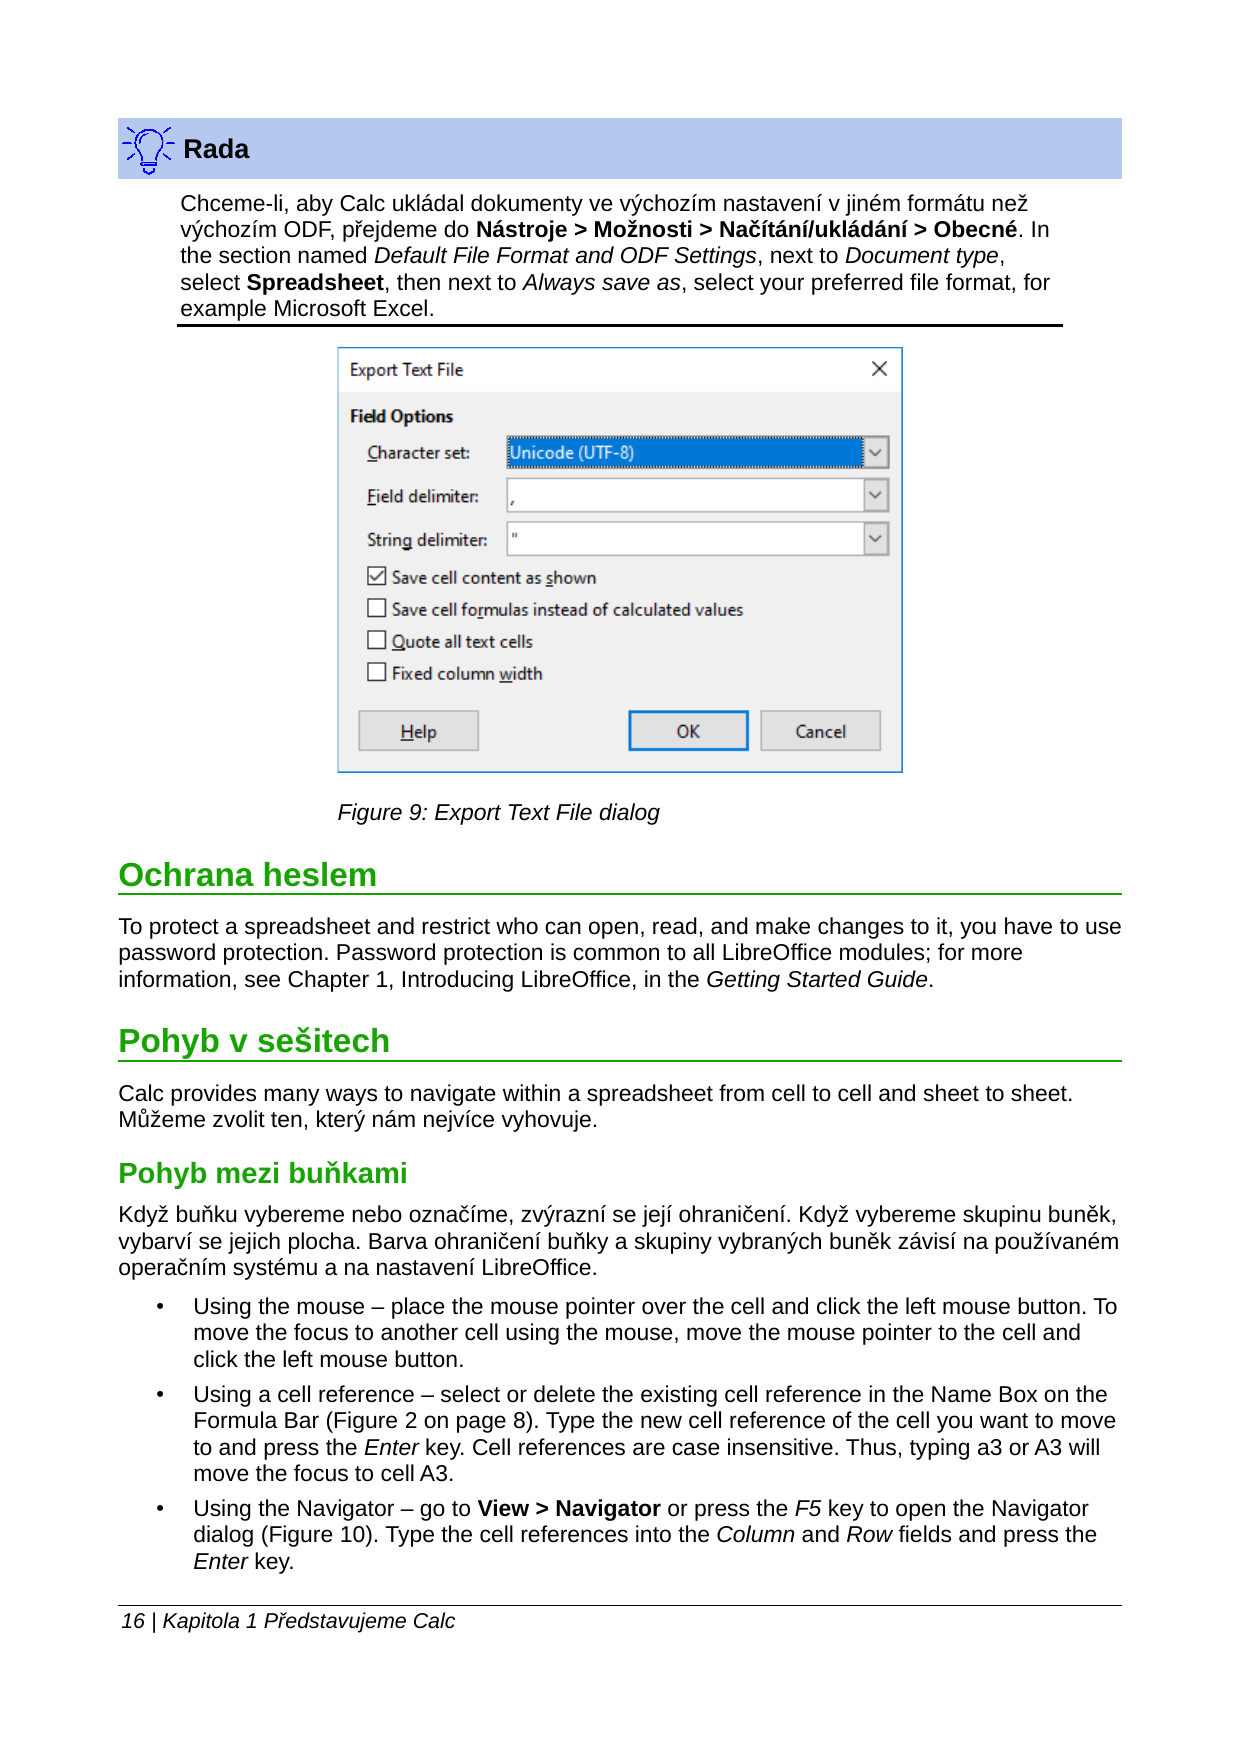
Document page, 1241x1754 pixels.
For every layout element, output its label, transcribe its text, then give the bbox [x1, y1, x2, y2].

text Figure 9: Export Text File dialog [337, 773, 903, 825]
text Když buňku vybereme nebo označíme, zvýrazní se její ohraničení. Když vybereme skupinu buněk, vybarví se jejich plocha. Barva ohraničení buňky a skupiny vybraných buněk závisí na používaném operačním systému a na nastavení LibreOffice. [118, 1201, 1122, 1280]
list Using the mouse – place the mouse pointer over the cell and click the left mouse button. To move the focus to another cell using the mouse, move the mouse pointer to the cell and click the left mouse button. [156, 1293, 1122, 1372]
text To protect a spreadsheet and restrict who can open, read, and make changes to it, you have to use password protection. Password protection is common to all LibreOffice modules; for more information, see Chapter 1, Introducing LibreOffice, in the Getting Started Guide. [118, 913, 1122, 992]
text Chceme-li, aby Calc ukládal dokumenty ve výchozím nastavení v jiném formátu než výchozím ODF, přejdeme do Nástroje > Možnosti > Načítání/ukládání > Obecné. In the section named Default File Format and ODF Settings, next to Document type, select Spreadsheet, then next to Always save as, select your preferred file format, for example Microsoft Excel. [177, 187, 1063, 324]
list Using the Navigator – go to View > Navigator or press the F5 key to open the Navigator dialog (Figure 10). Type the cell references into the Column and Row fields and press the Enter key. [156, 1495, 1122, 1574]
subtitle Pohyb mezi buňkami [118, 1156, 1122, 1189]
picture [119, 119, 179, 179]
subtitle Ochrana heslem [118, 855, 1122, 893]
list Using a cell reference – select or delete the existing cell reference in the Name Box on the Formula Bar (Figure 2 on page 7). Type the new cell reference of the cell you want to move to and press the Enter key. Cell references are case insensitive. Thus, typing a3 or A3 will move the focus to cell A3. [156, 1381, 1122, 1486]
picture [337, 347, 903, 773]
subtitle Rada [118, 130, 1122, 171]
text Calc provides many ways to navigate within a spreadsheet from cell to cell and sheet to sheet. Můžeme zvolit ten, který nám nejvíce vyhovuje. [118, 1080, 1122, 1132]
subtitle Pohyb v sešitech [118, 1021, 1122, 1060]
